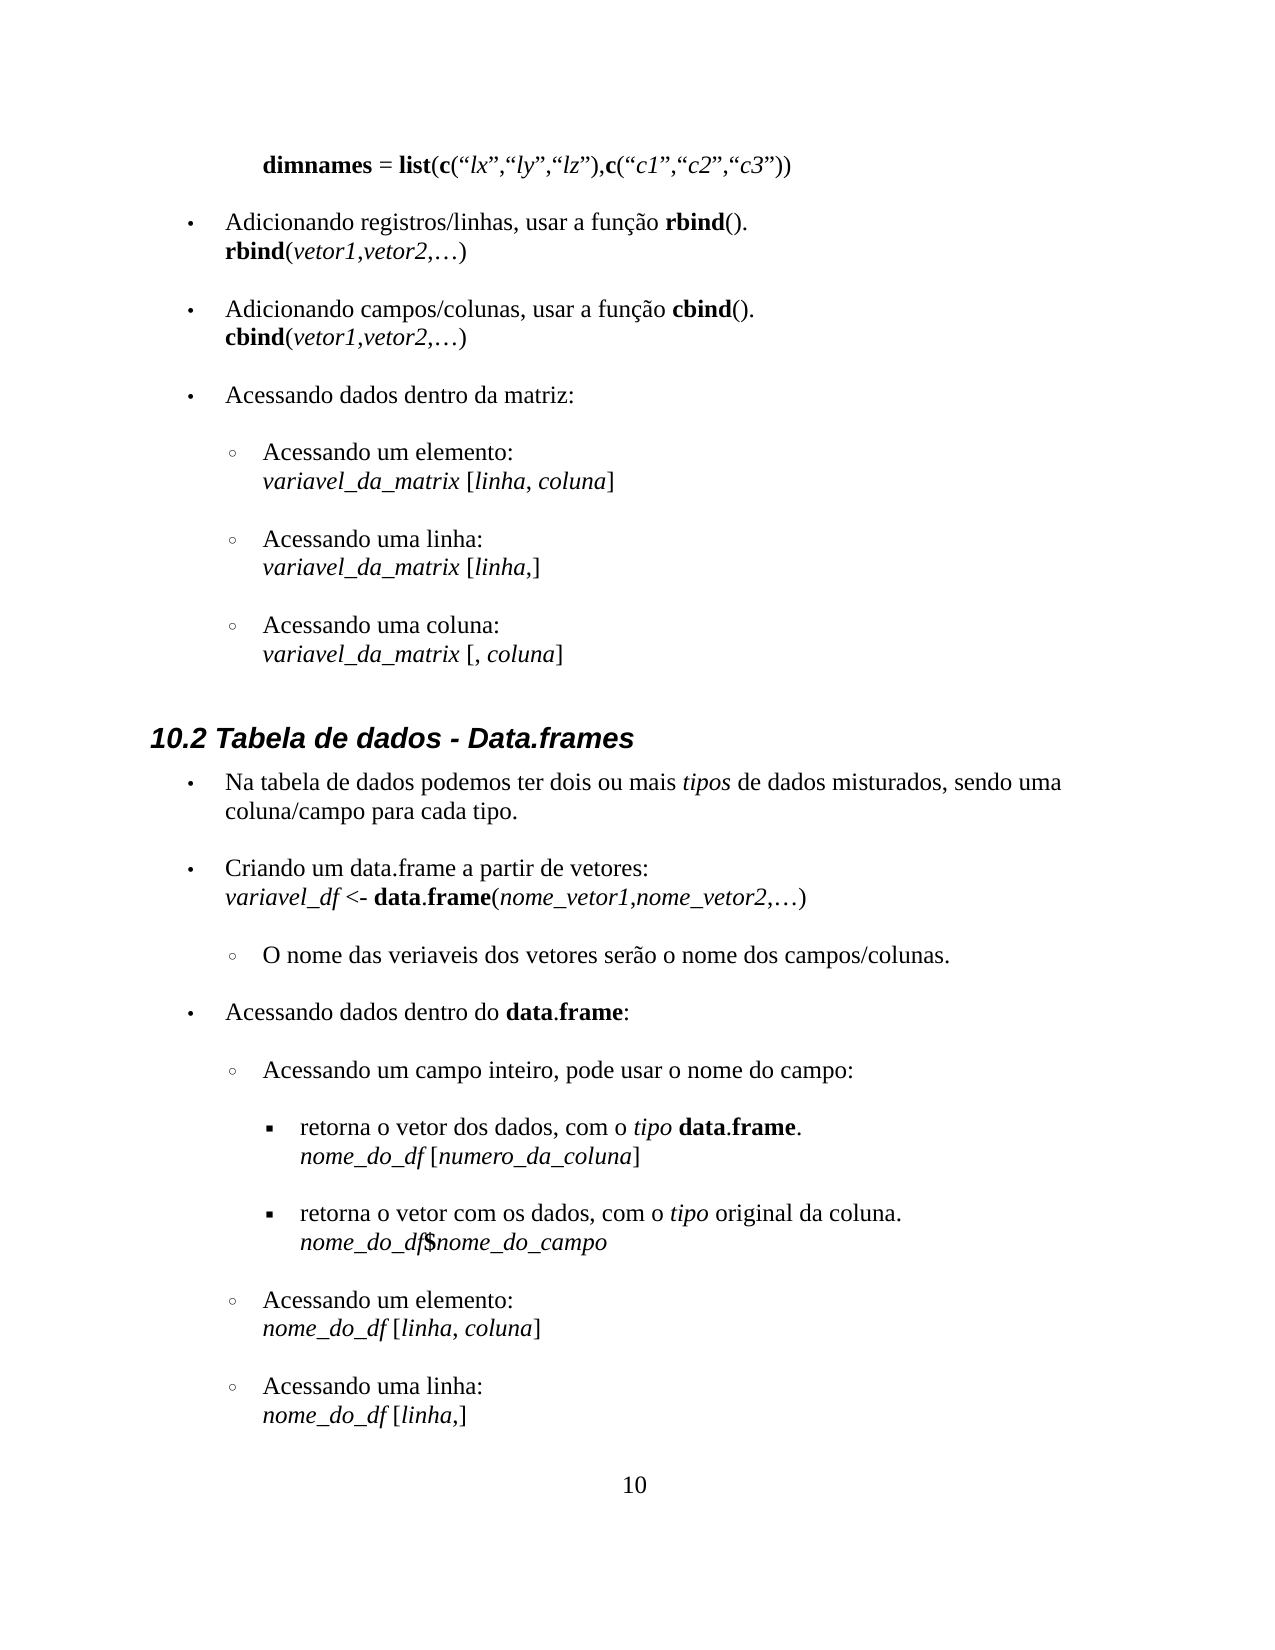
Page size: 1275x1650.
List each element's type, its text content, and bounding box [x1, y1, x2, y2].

list Acessando uma linha: nome_do_df [linha,] [225, 1371, 1125, 1428]
subtitle 10.2 Tabela de dados - Data.frames [150, 721, 1125, 755]
list retorna o vetor com os dados, com o tipo original da coluna. nome_do_df$nome_do_campo [262, 1198, 1125, 1285]
list Acessando uma coluna: variavel_da_matrix [, coluna] [225, 610, 1125, 696]
list Acessando uma linha: variavel_da_matrix [linha,] [225, 524, 1125, 610]
list Na tabela de dados podemos ter dois ou mais tipos de dados misturados, sendo uma coluna/campo para cada tipo. [187, 767, 1125, 853]
list Acessando um elemento: nome_do_df [linha, coluna] [225, 1285, 1125, 1371]
list Acessando dados dentro do data.frame: [187, 997, 1125, 1055]
list Adicionando campos/colunas, usar a função cbind(). cbind(vetor1,vetor2,…) [187, 294, 1125, 380]
list Acessando um elemento: variavel_da_matrix [linha, coluna] [225, 437, 1125, 524]
list dimnames = list(c(“lx”,“ly”,“lz”),c(“c1”,“c2”,“c3”)) [225, 150, 1125, 207]
list Criando um data.frame a partir de vetores: variavel_df <- data.frame(nome_vetor1,nome_vetor2,…) [187, 853, 1125, 940]
list O nome das veriaveis dos vetores serão o nome dos campos/colunas. [225, 940, 1125, 997]
list Acessando dados dentro da matriz: [187, 380, 1125, 437]
list Acessando um campo inteiro, pode usar o nome do campo: [225, 1055, 1125, 1112]
list Adicionando registros/linhas, usar a função rbind(). rbind(vetor1,vetor2,…) [187, 207, 1125, 294]
list retorna o vetor dos dados, com o tipo data.frame. nome_do_df [numero_da_coluna] [262, 1112, 1125, 1198]
